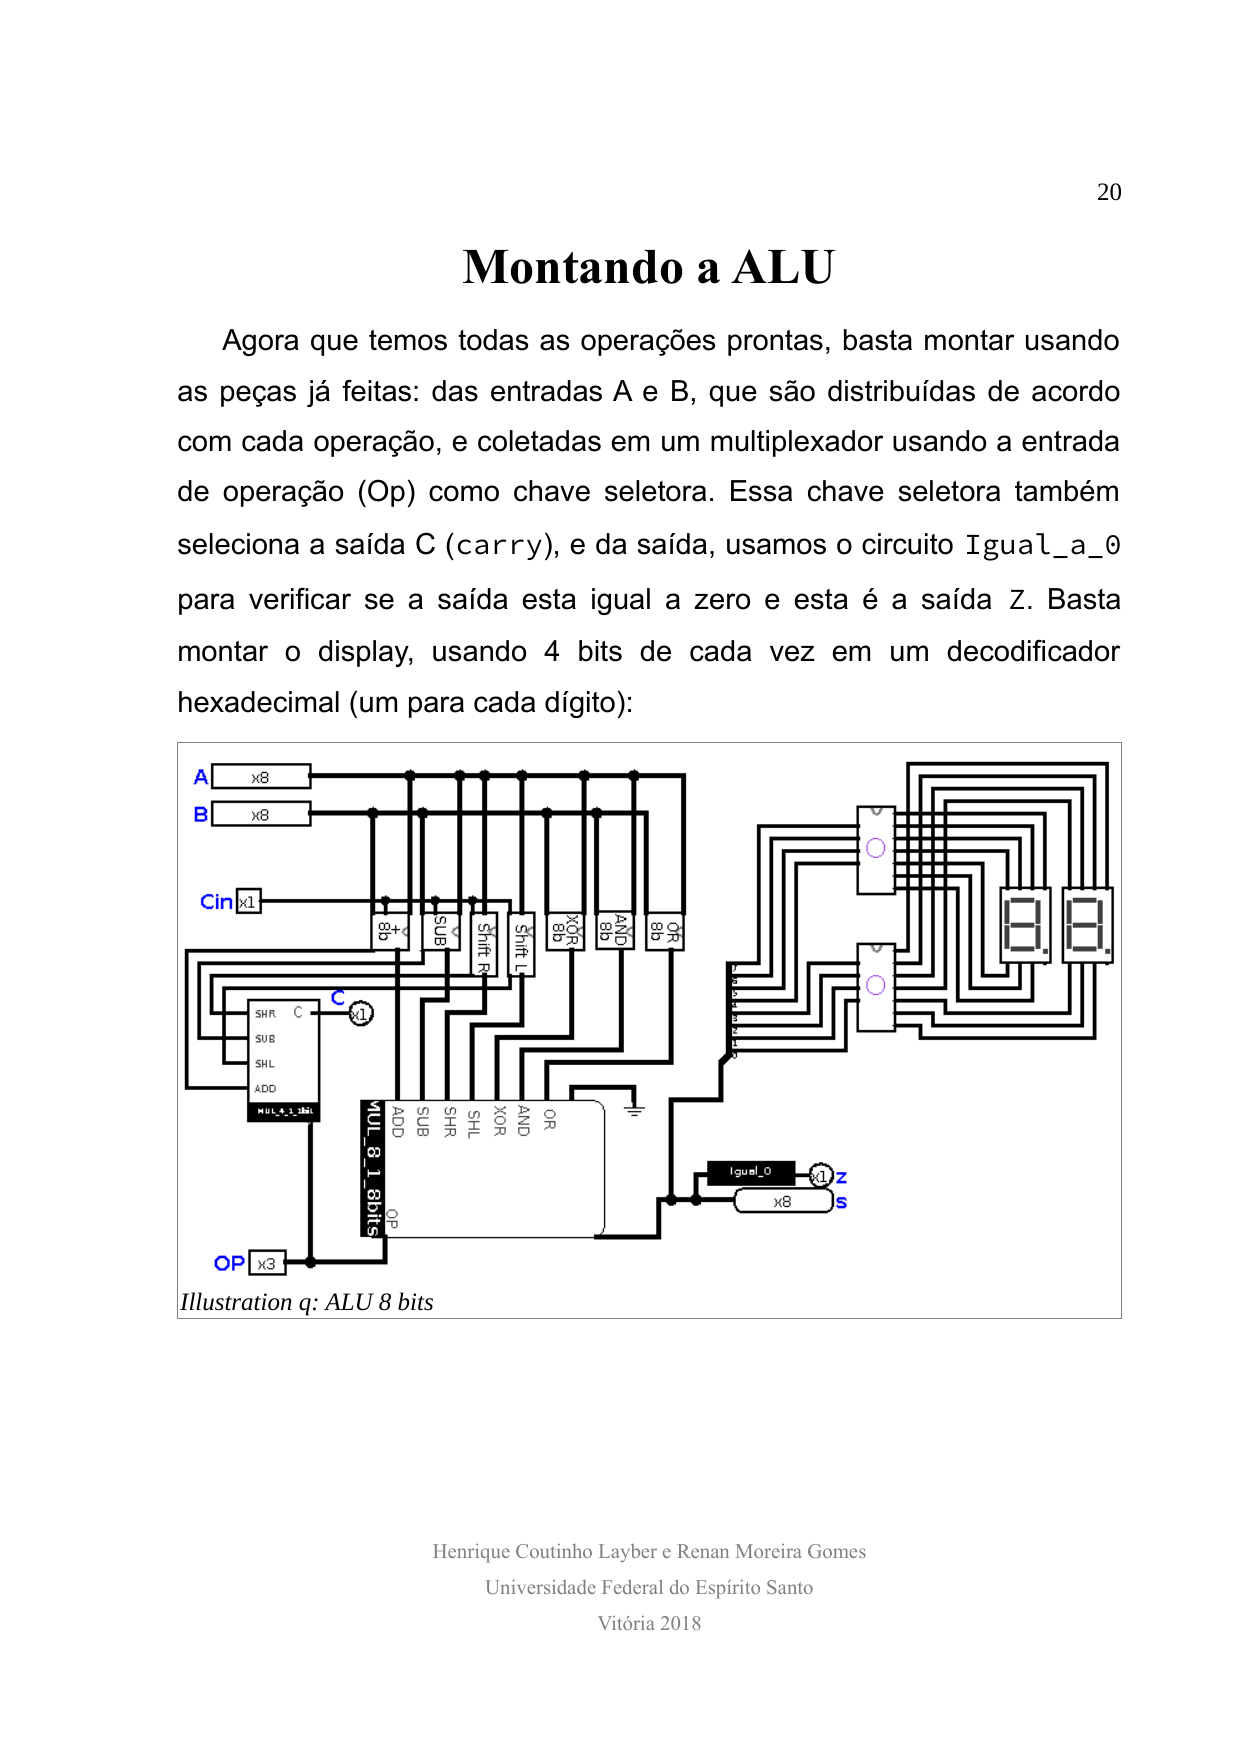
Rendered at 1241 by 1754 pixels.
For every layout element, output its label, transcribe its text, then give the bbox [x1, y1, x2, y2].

text Agora que temos todas as operações prontas, basta montar usando as peças já feitas: das entradas A e B, que são distribuídas de acordo com cada operação, e coletadas em um multiplexador usando a entrada de operação (Op) como chave seletora. Essa chave seletora também seleciona a saída C (carry), e da saída, usamos o circuito Igual_a_0 para verificar se a saída esta igual a zero e esta é a saída Z. Basta montar o display, usando 4 bits de cada vez em um decodificador hexadecimal (um para cada dígito): [177, 323, 1122, 718]
text Montando a ALU [177, 237, 1122, 294]
picture [180, 757, 1119, 1282]
text [178, 743, 1121, 1318]
text Illustration q: ALU 8 bits [180, 1282, 1119, 1315]
